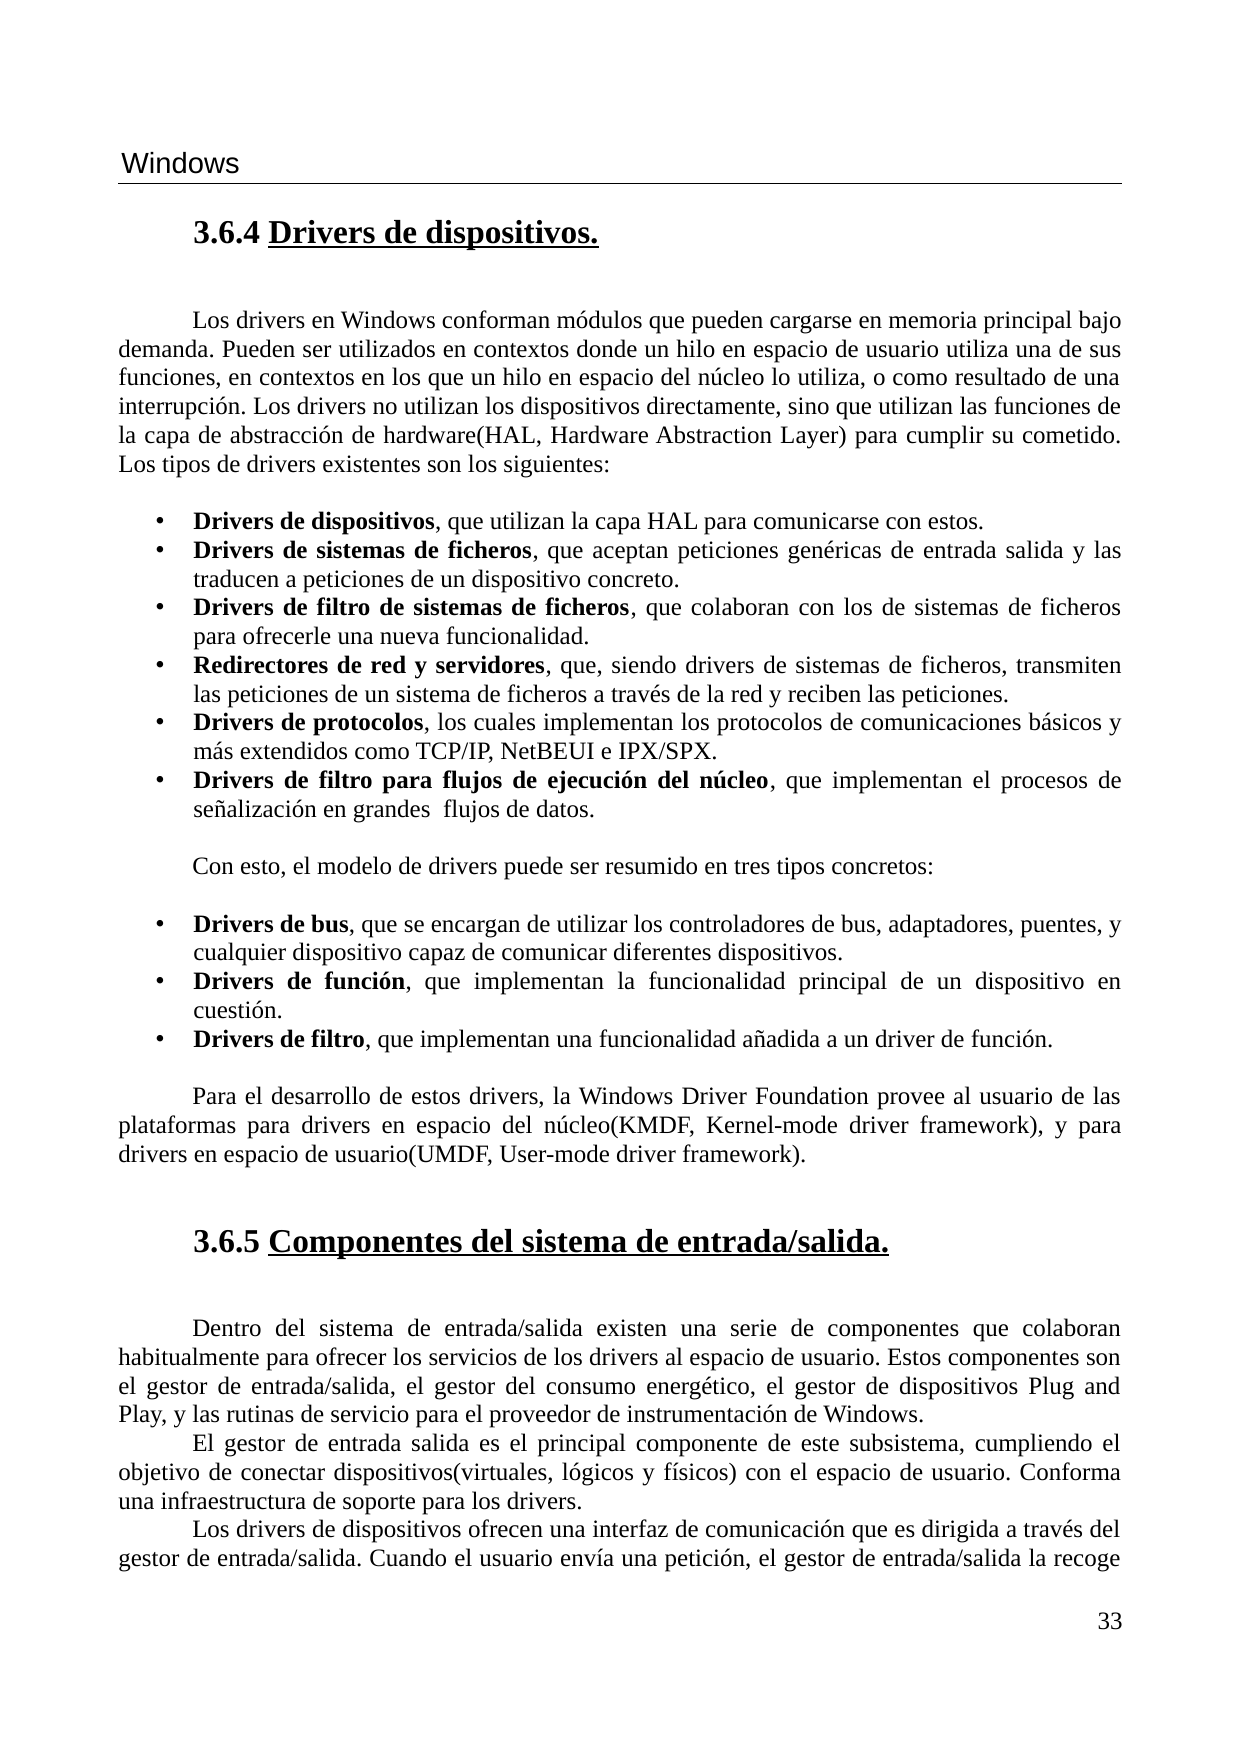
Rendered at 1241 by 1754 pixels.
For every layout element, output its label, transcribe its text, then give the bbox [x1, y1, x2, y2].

list Drivers de dispositivos, que utilizan la capa HAL para comunicarse con estos. [156, 506, 1122, 535]
text Los drivers de dispositivos ofrecen una interfaz de comunicación que es dirigida a través del gestor de entrada/salida. Cuando el usuario envía una petición, el gestor de entrada/salida la recoge [118, 1514, 1122, 1572]
subtitle Componentes del sistema de entrada/salida. [193, 1221, 1122, 1259]
list Drivers de bus, que se encargan de utilizar los controladores de bus, adaptadores, puentes, y cualquier dispositivo capaz de comunicar diferentes dispositivos. [156, 909, 1122, 966]
text Dentro del sistema de entrada/salida existen una serie de componentes que colaboran habitualmente para ofrecer los servicios de los drivers al espacio de usuario. Estos componentes son el gestor de entrada/salida, el gestor del consumo energético, el gestor de dispositivos Plug and Play, y las rutinas de servicio para el proveedor de instrumentación de Windows. [118, 1313, 1122, 1428]
text Para el desarrollo de estos drivers, la Windows Driver Foundation provee al usuario de las plataformas para drivers en espacio del núcleo(KMDF, Kernel-mode driver framework), y para drivers en espacio de usuario(UMDF, User-mode driver framework). [118, 1081, 1122, 1167]
text Con esto, el modelo de drivers puede ser resumido en tres tipos concretos: [118, 851, 1122, 880]
list Drivers de filtro de sistemas de ficheros, que colaboran con los de sistemas de ficheros para ofrecerle una nueva funcionalidad. [156, 592, 1122, 650]
list Drivers de filtro para flujos de ejecución del núcleo, que implementan el procesos de señalización en grandes flujos de datos. [156, 765, 1122, 822]
list Drivers de función, que implementan la funcionalidad principal de un dispositivo en cuestión. [156, 966, 1122, 1024]
list Redirectores de red y servidores, que, siendo drivers de sistemas de ficheros, transmiten las peticiones de un sistema de ficheros a través de la red y reciben las peticiones. [156, 650, 1122, 707]
text El gestor de entrada salida es el principal componente de este subsistema, cumpliendo el objetivo de conectar dispositivos(virtuales, lógicos y físicos) con el espacio de usuario. Conforma una infraestructura de soporte para los drivers. [118, 1428, 1122, 1514]
text Los drivers en Windows conforman módulos que pueden cargarse en memoria principal bajo demanda. Pueden ser utilizados en contextos donde un hilo en espacio de usuario utiliza una de sus funciones, en contextos en los que un hilo en espacio del núcleo lo utiliza, o como resultado de una interrupción. Los drivers no utilizan los dispositivos directamente, sino que utilizan las funciones de la capa de abstracción de hardware(HAL, Hardware Abstraction Layer) para cumplir su cometido. Los tipos de drivers existentes son los siguientes: [118, 305, 1122, 477]
list Drivers de filtro, que implementan una funcionalidad añadida a un driver de función. [156, 1024, 1122, 1052]
subtitle Drivers de dispositivos. [193, 213, 1122, 251]
list Drivers de protocolos, los cuales implementan los protocolos de comunicaciones básicos y más extendidos como TCP/IP, NetBEUI e IPX/SPX. [156, 707, 1122, 765]
list Drivers de sistemas de ficheros, que aceptan peticiones genéricas de entrada salida y las traducen a peticiones de un dispositivo concreto. [156, 535, 1122, 592]
